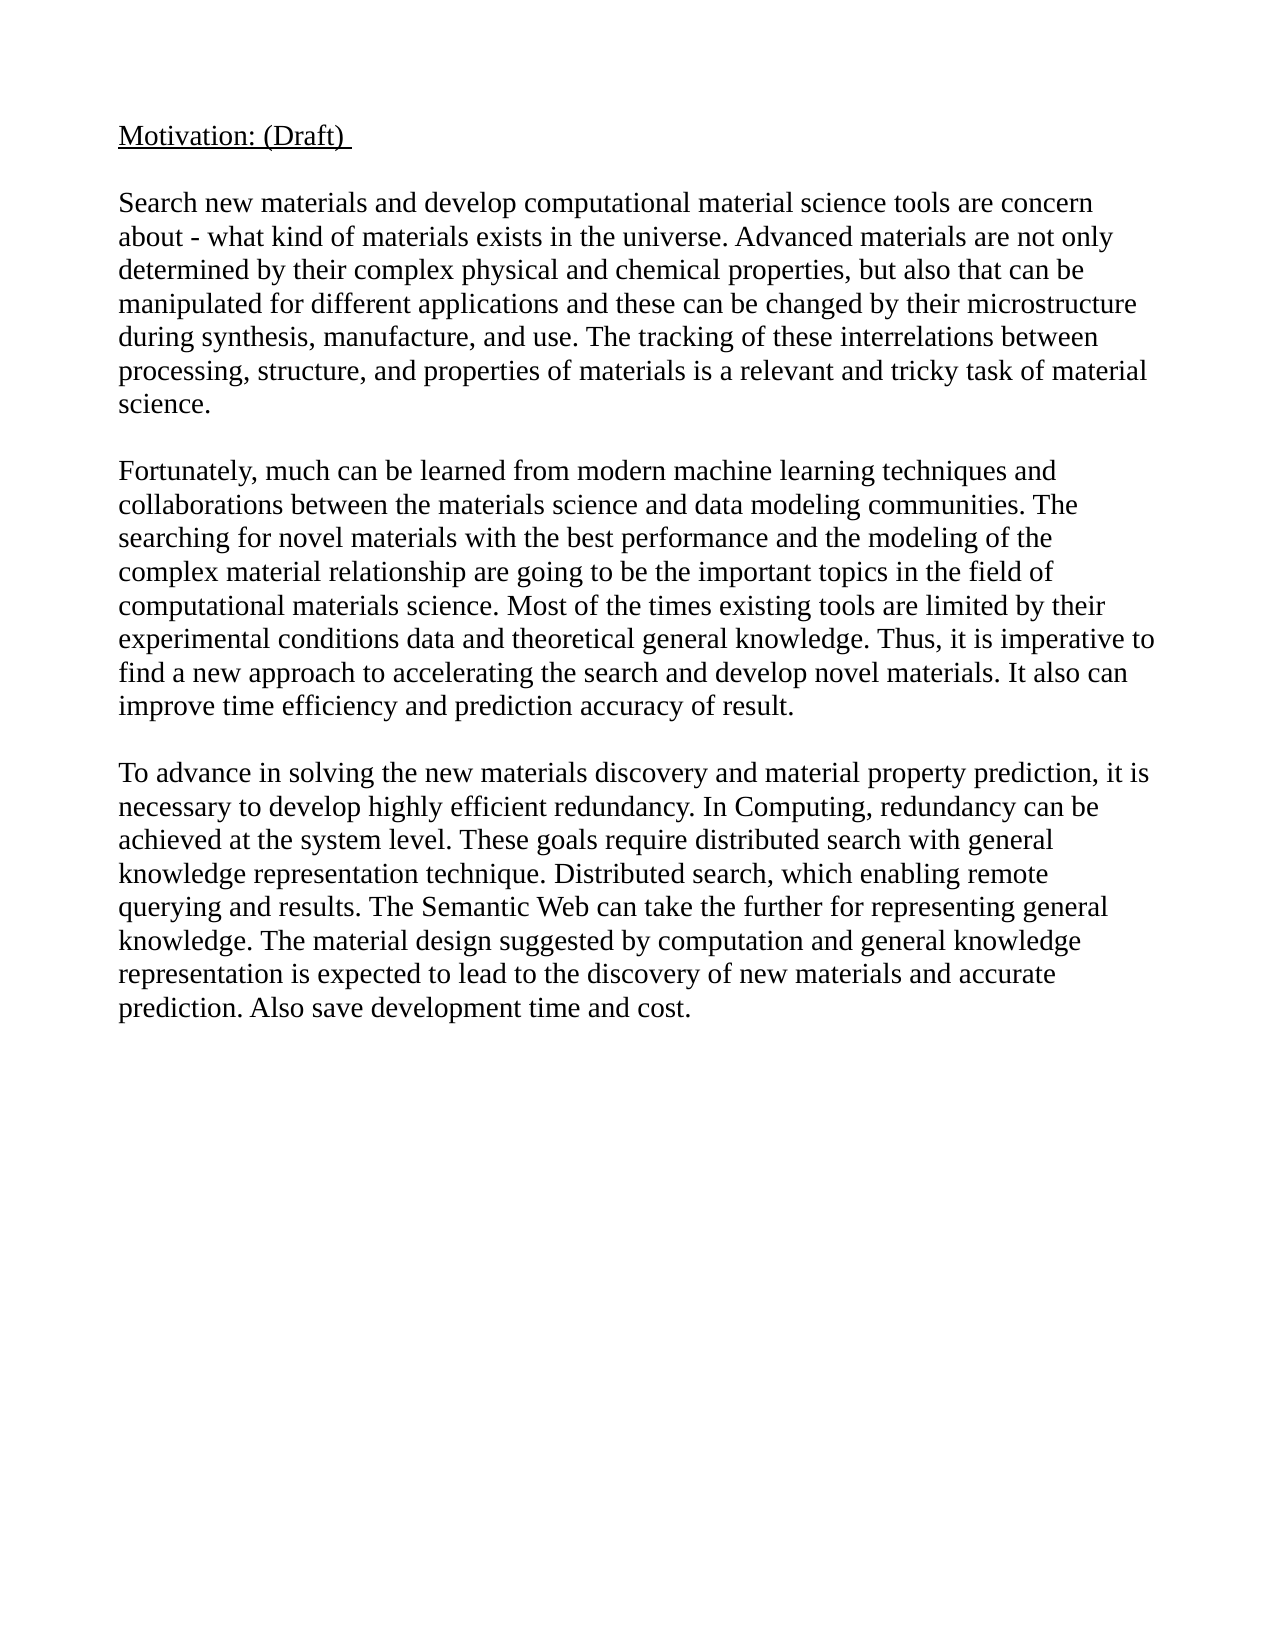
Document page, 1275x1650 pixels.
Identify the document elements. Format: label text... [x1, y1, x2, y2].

text Motivation: (Draft) [118, 118, 1157, 152]
text Fortunately, much can be learned from modern machine learning techniques and collaborations between the materials science and data modeling communities. The searching for novel materials with the best performance and the modeling of the complex material relationship are going to be the important topics in the field of computational materials science. Most of the times existing tools are limited by their experimental conditions data and theoretical general knowledge. Thus, it is imperative to find a new approach to accelerating the search and develop novel materials. It also can improve time efficiency and prediction accuracy of result. [118, 453, 1157, 722]
text Search new materials and develop computational material science tools are concern about - what kind of materials exists in the universe. Advanced materials are not only determined by their complex physical and chemical properties, but also that can be manipulated for different applications and these can be changed by their microstructure during synthesis, manufacture, and use. The tracking of these interrelations between processing, structure, and properties of materials is a relevant and tricky task of material science. [118, 185, 1157, 420]
text To advance in solving the new materials discovery and material property prediction, it is necessary to develop highly efficient redundancy. In Computing, redundancy can be achieved at the system level. These goals require distributed search with general knowledge representation technique. Distributed search, which enabling remote querying and results. The Semantic Web can take the further for representing general knowledge. The material design suggested by computation and general knowledge representation is expected to lead to the discovery of new materials and accurate prediction. Also save development time and cost. [118, 755, 1157, 1024]
